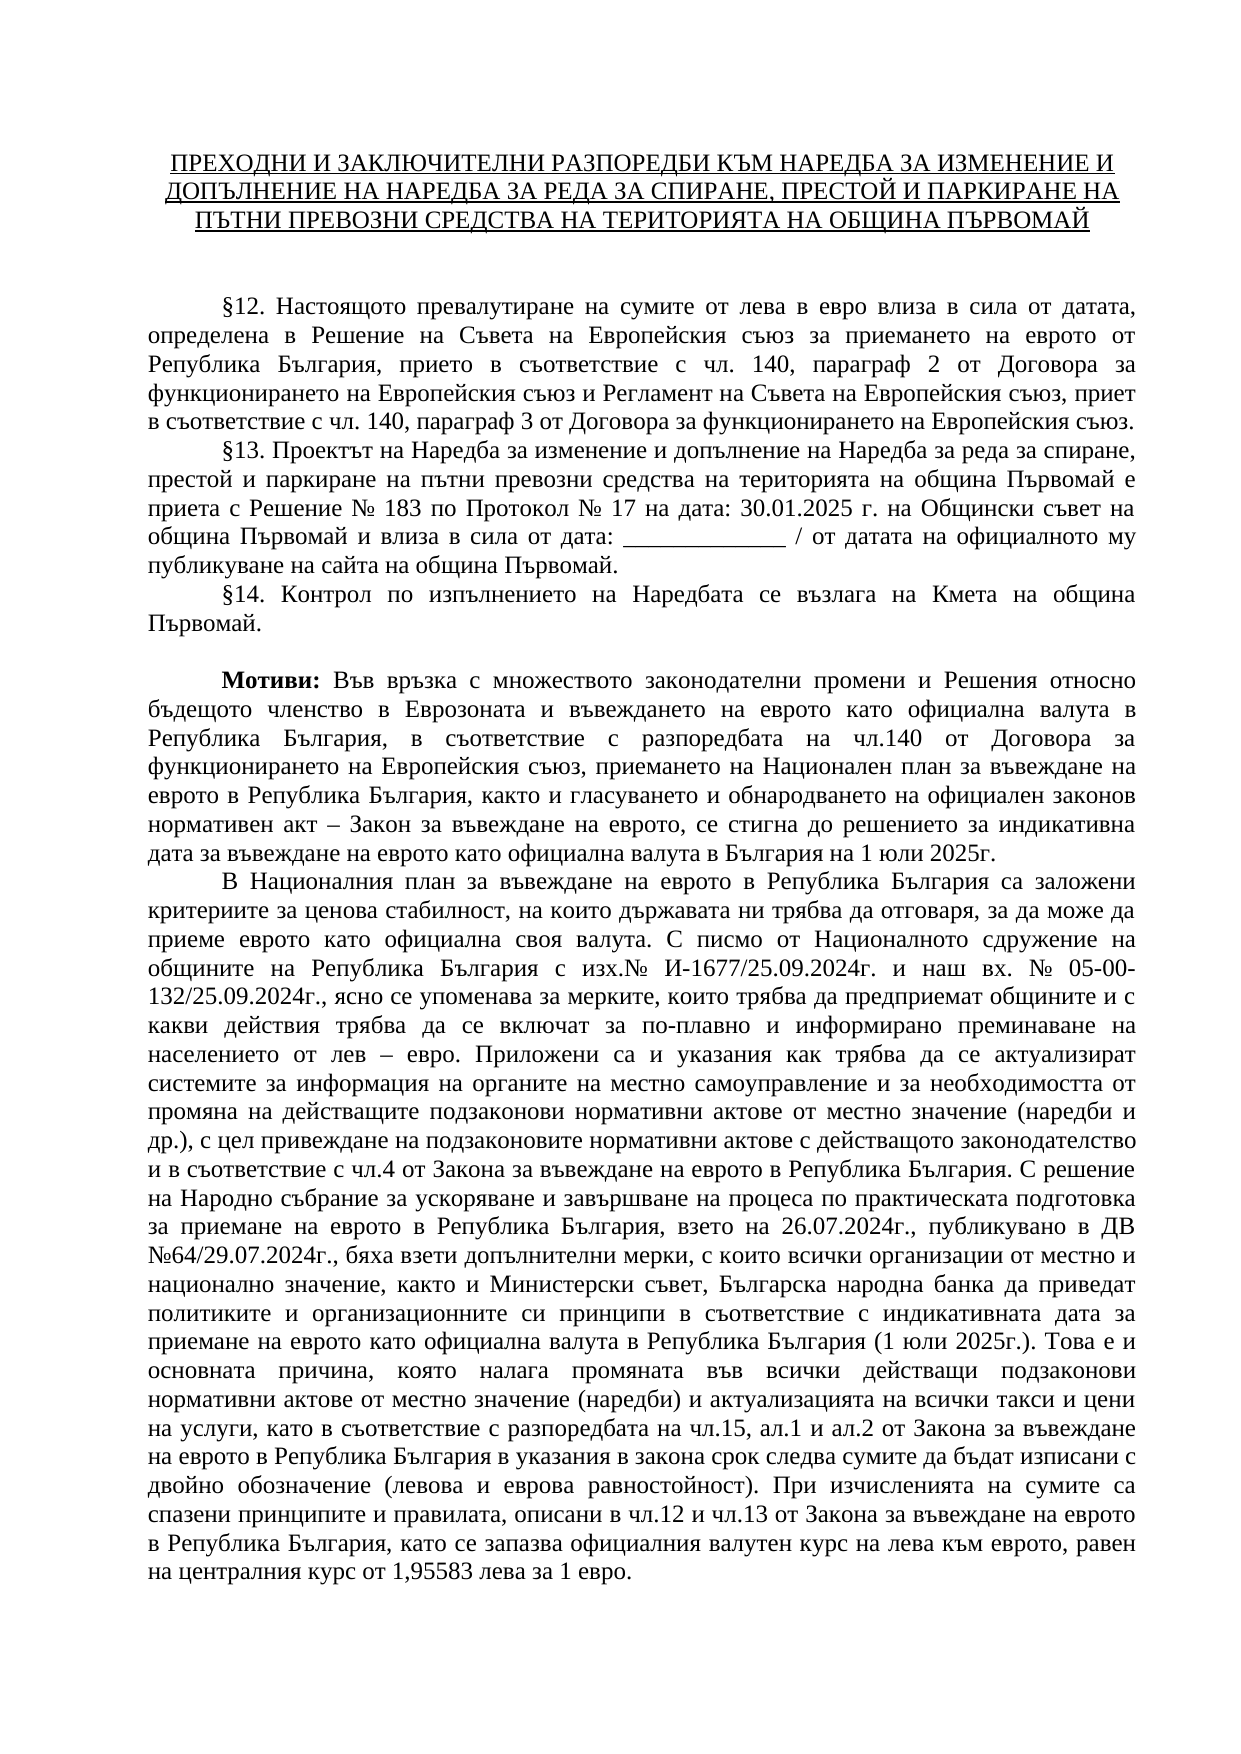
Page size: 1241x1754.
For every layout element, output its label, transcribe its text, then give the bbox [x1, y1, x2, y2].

text §13. Проектът на Наредба за изменение и допълнение на Наредба за реда за спиране, престой и паркиране на пътни превозни средства на територията на община Първомай е приета с Решение № 183 по Протокол № 17 на дата: 30.01.2025 г. на Общински съвет на община Първомай и влиза в сила от дата: _____________ / от датата на официалното му публикуване на сайта на община Първомай. [148, 435, 1137, 579]
text ПРЕХОДНИ И ЗАКЛЮЧИТЕЛНИ РАЗПОРЕДБИ КЪМ НАРЕДБА ЗА ИЗМЕНЕНИЕ И ДОПЪЛНЕНИЕ НА НАРЕДБА ЗА РЕДА ЗА СПИРАНЕ, ПРЕСТОЙ И ПАРКИРАНЕ НА ПЪТНИ ПРЕВОЗНИ СРЕДСТВА НА ТЕРИТОРИЯТА НА ОБЩИНА ПЪРВОМАЙ [148, 148, 1137, 234]
text §12. Настоящото превалутиране на сумите от лева в евро влиза в сила от датата, определена в Решение на Съвета на Европейския съюз за приемането на еврото от Република България, прието в съответствие с чл. 140, параграф 2 от Договора за функционирането на Европейския съюз и Регламент на Съвета на Европейския съюз, приет в съответствие с чл. 140, параграф 3 от Договора за функционирането на Европейския съюз. [148, 291, 1137, 435]
text §14. Контрол по изпълнението на Наредбата се възлага на Кмета на община Първомай. [148, 579, 1137, 636]
text Мотиви: Във връзка с множеството законодателни промени и Решения относно бъдещото членство в Еврозоната и въвеждането на еврото като официална валута в Република България, в съответствие с разпоредбата на чл.140 от Договора за функционирането на Европейския съюз, приемането на Национален план за въвеждане на еврото в Република България, както и гласуването и обнародването на официален законов нормативен акт – Закон за въвеждане на еврото, се стигна до решението за индикативна дата за въвеждане на еврото като официална валута в България на 1 юли 2025г. [148, 665, 1137, 866]
text В Националния план за въвеждане на еврото в Република България са заложени критериите за ценова стабилност, на които държавата ни трябва да отговаря, за да може да приеме еврото като официална своя валута. С писмо от Националното сдружение на общините на Република България с изх.№ И-1677/25.09.2024г. и наш вх. № 05-00-132/25.09.2024г., ясно се упоменава за мерките, които трябва да предприемат общините и с какви действия трябва да се включат за по-плавно и информирано преминаване на населението от лев – евро. Приложени са и указания как трябва да се актуализират системите за информация на органите на местно самоуправление и за необходимостта от промяна на действащите подзаконови нормативни актове от местно значение (наредби и др.), с цел привеждане на подзаконовите нормативни актове с действащото законодателство и в съответствие с чл.4 от Закона за въвеждане на еврото в Република България. С решение на Народно събрание за ускоряване и завършване на процеса по практическата подготовка за приемане на еврото в Република България, взето на 26.07.2024г., публикувано в ДВ №64/29.07.2024г., бяха взети допълнителни мерки, с които всички организации от местно и национално значение, както и Министерски съвет, Българска народна банка да приведат политиките и организационните си принципи в съответствие с индикативната дата за приемане на еврото като официална валута в Република България (1 юли 2025г.). Това е и основната причина, която налага промяната във всички действащи подзаконови нормативни актове от местно значение (наредби) и актуализацията на всички такси и цени на услуги, като в съответствие с разпоредбата на чл.15, ал.1 и ал.2 от Закона за въвеждане на еврото в Република България в указания в закона срок следва сумите да бъдат изписани с двойно обозначение (левова и еврова равностойност). При изчисленията на сумите са спазени принципите и правилата, описани в чл.12 и чл.13 от Закона за въвеждане на еврото в Република България, като се запазва официалния валутен курс на лева към еврото, равен на централния курс от 1,95583 лева за 1 евро. [148, 866, 1137, 1585]
